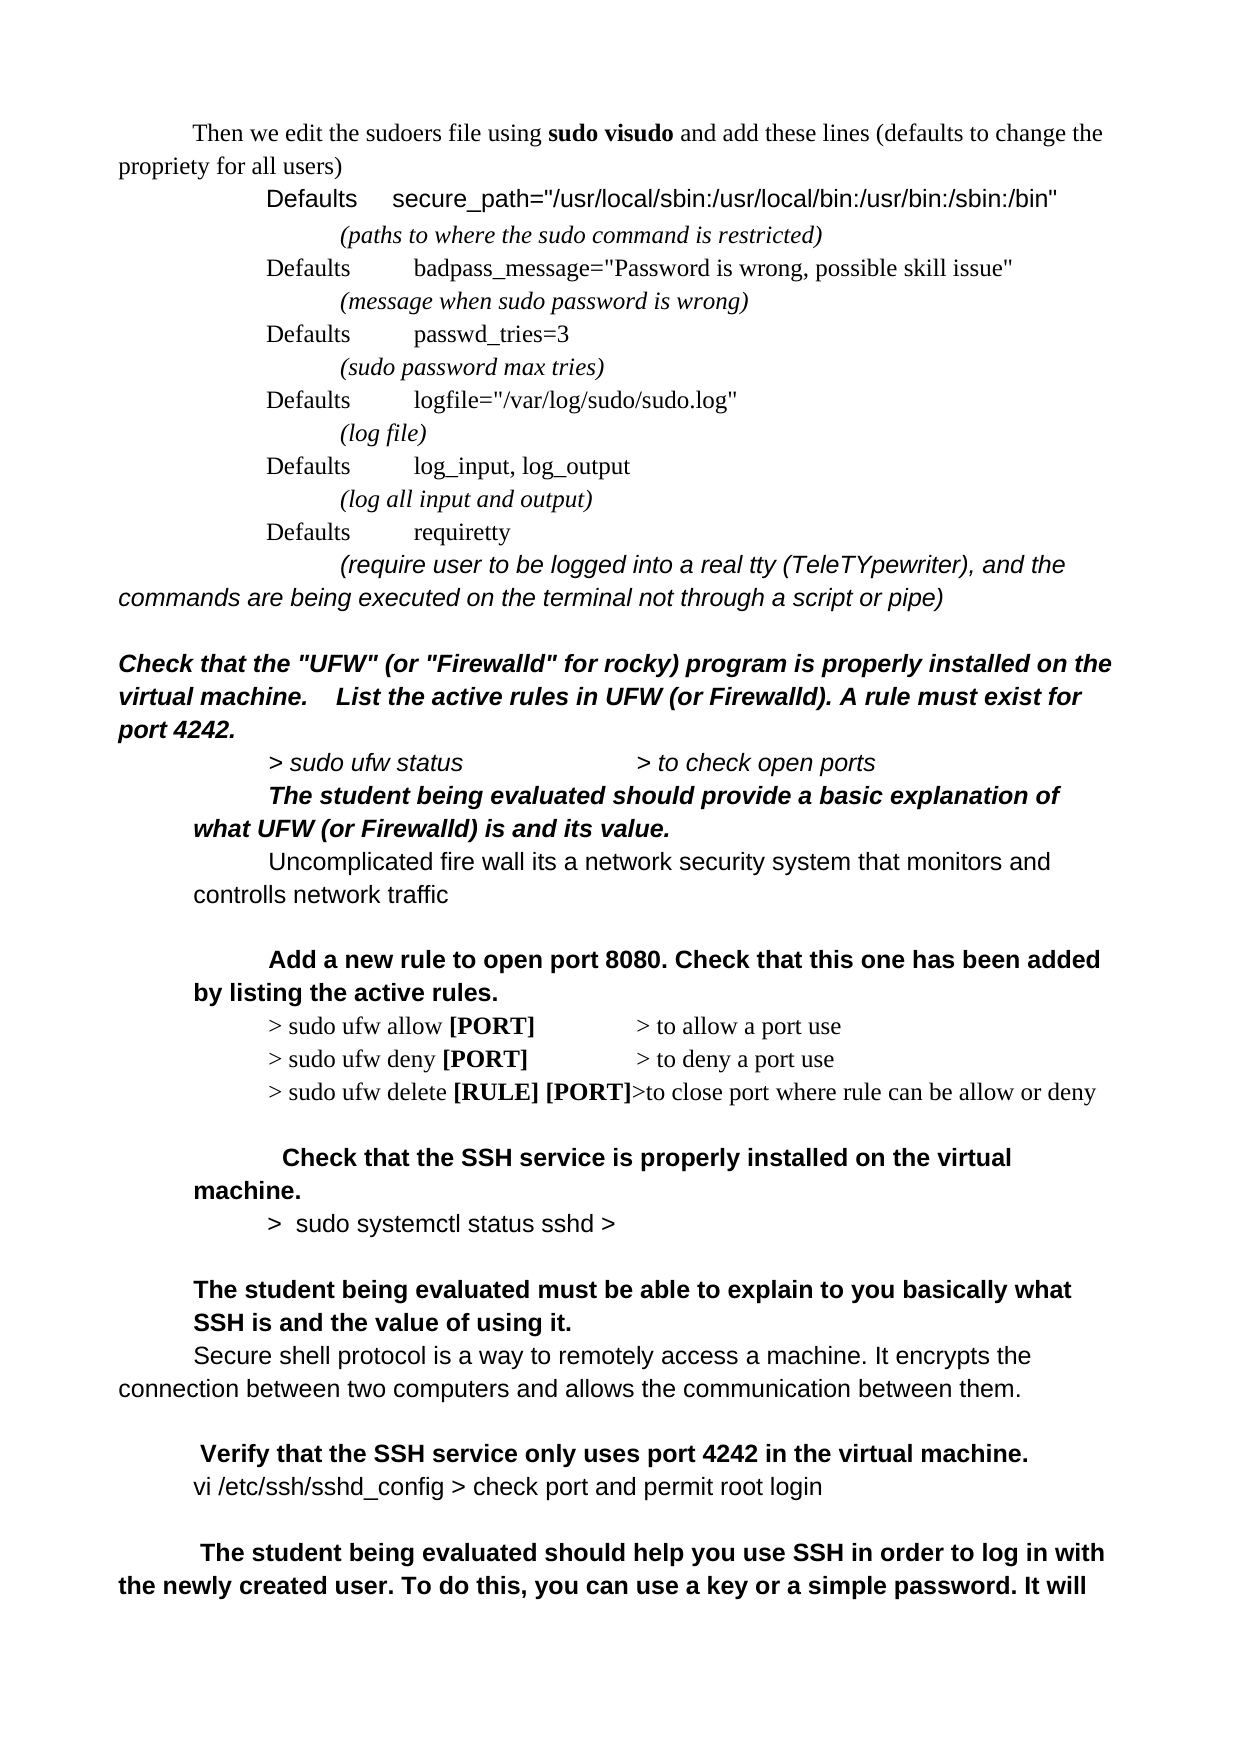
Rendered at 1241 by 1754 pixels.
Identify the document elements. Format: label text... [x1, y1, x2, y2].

text > sudo ufw allow [PORT] > to allow a port use [193, 1011, 1122, 1040]
text Uncomplicated fire wall its a network security system that monitors and controlls network traffic [193, 847, 1122, 908]
text Check that the SSH service is properly installed on the virtual machine. [193, 1143, 1122, 1205]
text Defaults log_input, log_output [118, 451, 1122, 479]
text Defaults requiretty [118, 517, 1122, 546]
text > sudo ufw delete [RULE] [PORT]>to close port where rule can be allow or deny [193, 1077, 1122, 1106]
text (log file) [118, 418, 1122, 447]
text Check that the "UFW" (or "Firewalld" for rocky) program is properly installed on the virtual machine. List the active rules in UFW (or Firewalld). A rule must exist for port 4242. [118, 648, 1122, 743]
text (paths to where the sudo command is restricted) [118, 220, 1122, 248]
text vi /etc/ssh/sshd_config > check port and permit root login [118, 1472, 1122, 1501]
text Defaults secure_path="/usr/local/sbin:/usr/local/bin:/usr/bin:/sbin:/bin" [118, 184, 1122, 215]
text Defaults badpass_message="Password is wrong, possible skill issue" [118, 253, 1122, 281]
text Then we edit the sudoers file using sudo visudo and add these lines (defaults to change the propriety for all users) [118, 118, 1122, 180]
text Verify that the SSH service only uses port 4242 in the virtual machine. [118, 1439, 1122, 1468]
text > sudo systemctl status sshd > [193, 1209, 1122, 1238]
text (require user to be logged into a real tty (TeleTYpewriter), and the commands are being executed on the terminal not through a script or pipe) [118, 550, 1122, 612]
text (log all input and output) [118, 484, 1122, 513]
text (message when sudo password is wrong) [118, 286, 1122, 314]
text (sudo password max tries) [118, 352, 1122, 381]
text The student being evaluated should help you use SSH in order to log in with the newly created user. To do this, you can use a key or a simple password. It will [118, 1538, 1122, 1600]
text Secure shell protocol is a way to remotely access a machine. It encrypts the connection between two computers and allows the communication between them. [118, 1341, 1122, 1402]
text Defaults logfile="/var/log/sudo/sudo.log" [118, 385, 1122, 413]
text Defaults passwd_tries=3 [118, 319, 1122, 347]
text The student being evaluated must be able to explain to you basically what SSH is and the value of using it. [193, 1275, 1122, 1336]
text > sudo ufw status > to check open ports [193, 748, 1122, 776]
text > sudo ufw deny [PORT] > to deny a port use [193, 1044, 1122, 1073]
text The student being evaluated should provide a basic explanation of what UFW (or Firewalld) is and its value. [193, 781, 1122, 842]
text Add a new rule to open port 8080. Check that this one has been added by listing the active rules. [193, 945, 1122, 1007]
